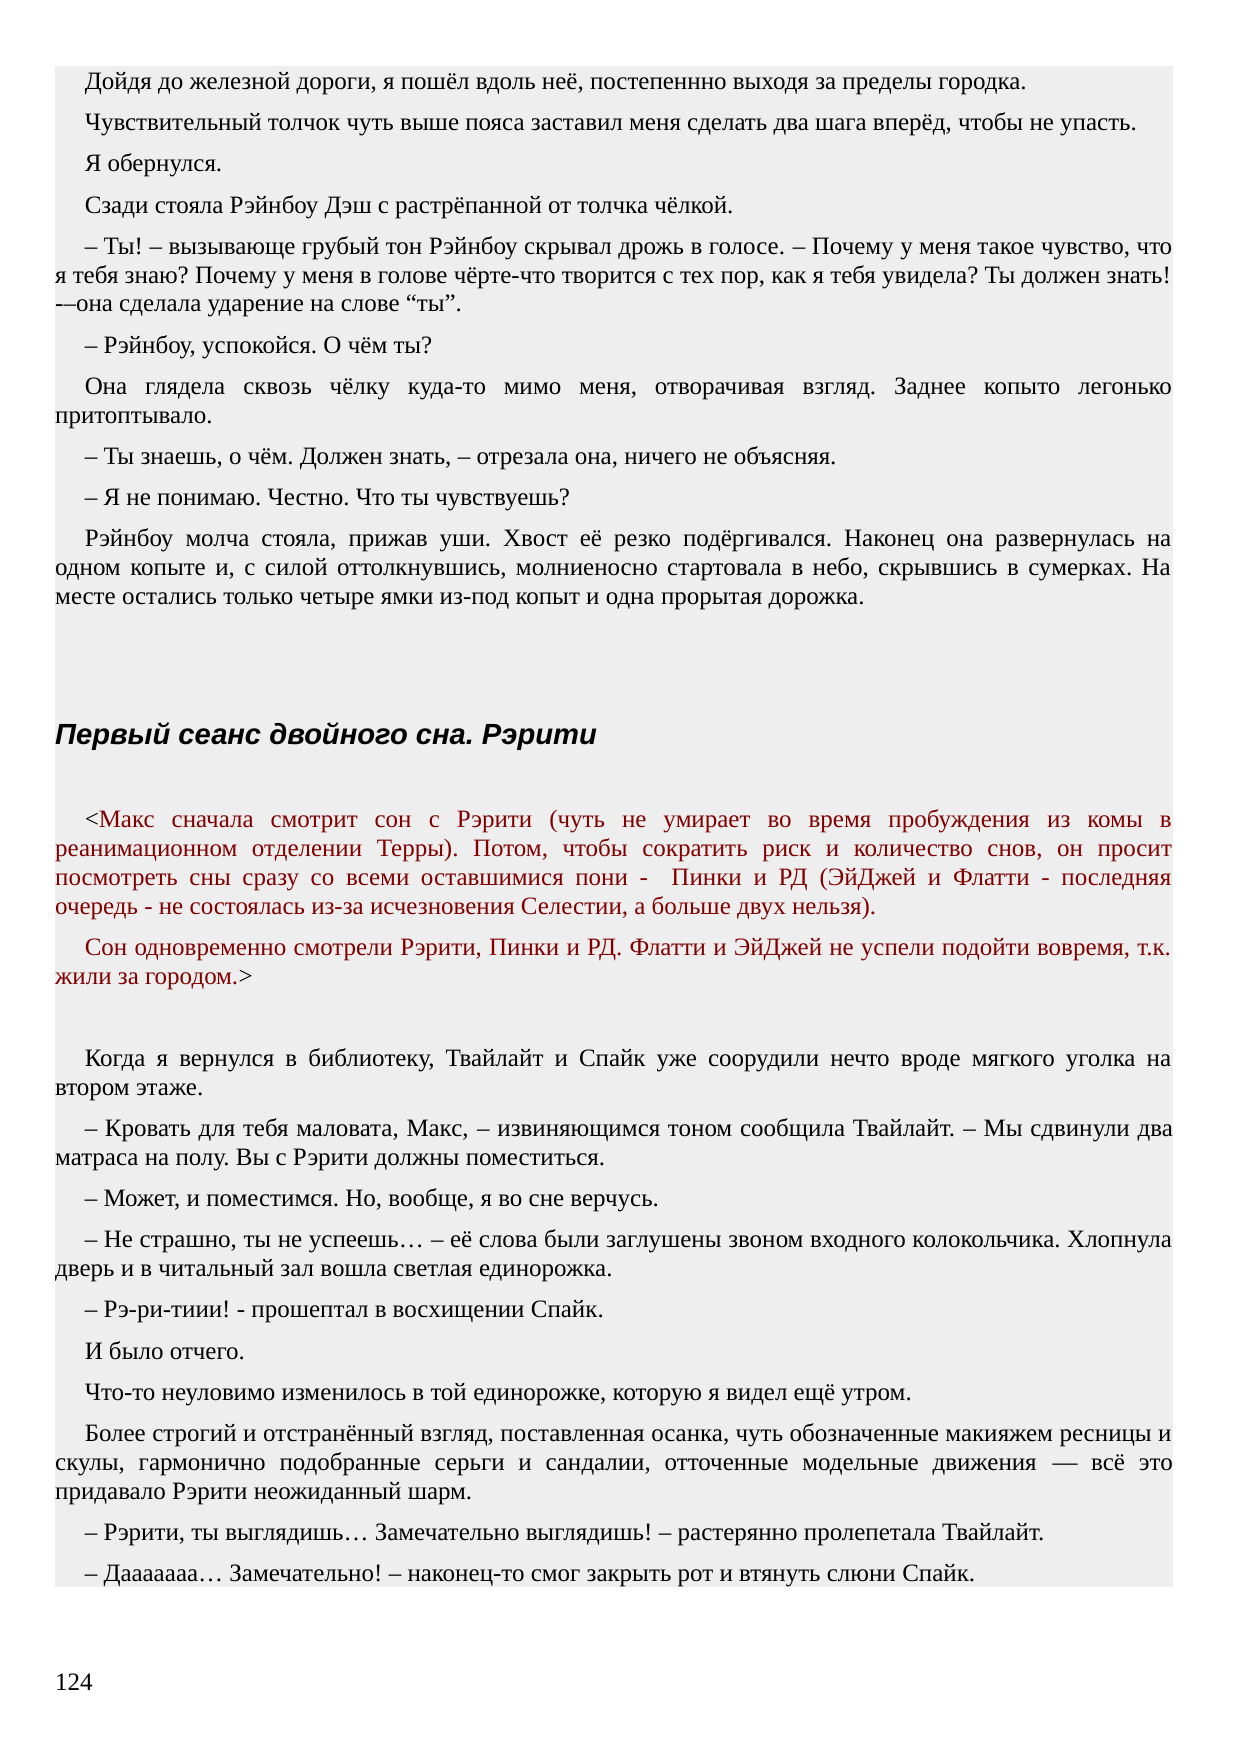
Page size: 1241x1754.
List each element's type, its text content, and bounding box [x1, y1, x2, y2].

text – Рэрити, ты выглядишь… Замечательно выглядишь! – растерянно пролепетала Твайлайт. [55, 1517, 1173, 1546]
text – Рэ-ри-тиии! - прошептал в восхищении Спайк. [55, 1294, 1173, 1323]
text Она глядела сквозь чёлку куда-то мимо меня, отворачивая взгляд. Заднее копыто легонько притоптывало. [55, 371, 1173, 428]
text – Может, и поместимся. Но, вообще, я во сне верчусь. [55, 1183, 1173, 1212]
text Чувствительный толчок чуть выше пояса заставил меня сделать два шага вперёд, чтобы не упасть. [55, 107, 1173, 136]
text – Я не понимаю. Честно. Что ты чувствуешь? [55, 482, 1173, 511]
text Сзади стояла Рэйнбоу Дэш с растрёпанной от толчка чёлкой. [55, 190, 1173, 218]
text Дойдя до железной дороги, я пошёл вдоль неё, постепеннно выходя за пределы городка. [55, 66, 1173, 95]
text – Дааааааа… Замечательно! – наконец-то смог закрыть рот и втянуть слюни Спайк. [55, 1558, 1173, 1587]
text Более строгий и отстранённый взгляд, поставленная осанка, чуть обозначенные макияжем ресницы и скулы, гармонично подобранные серьги и сандалии, отточенные модельные движения — всё это придавало Рэрити неожиданный шарм. [55, 1418, 1173, 1504]
text Когда я вернулся в библиотеку, Твайлайт и Спайк уже соорудили нечто вроде мягкого уголка на втором этаже. [55, 1043, 1173, 1101]
text Что-то неуловимо изменилось в той единорожке, которую я видел ещё утром. [55, 1377, 1173, 1406]
text – Кровать для тебя маловата, Макс, – извиняющимся тоном сообщила Твайлайт. – Мы сдвинули два матраса на полу. Вы с Рэрити должны поместиться. [55, 1113, 1173, 1171]
text Рэйнбоу молча стояла, прижав уши. Хвост её резко подёргивался. Наконец она развернулась на одном копыте и, с силой оттолкнувшись, молниеносно стартовала в небо, скрывшись в сумерках. На месте остались только четыре ямки из-под копыт и одна прорытая дорожка. [55, 523, 1173, 610]
subtitle Первый сеанс двойного сна. Рэрити [55, 717, 1173, 751]
text Я обернулся. [55, 148, 1173, 177]
text – Не страшно, ты не успеешь… – её слова были заглушены звоном входного колокольчика. Хлопнула дверь и в читальный зал вошла светлая единорожка. [55, 1224, 1173, 1282]
text <Макс сначала смотрит сон с Рэрити (чуть не умирает во время пробуждения из комы в реанимационном отделении Терры). Потом, чтобы сократить риск и количество снов, он просит посмотреть сны сразу со всеми оставшимися пони - Пинки и РД (ЭйДжей и Флатти - последняя очередь - не состоялась из-за исчезновения Селестии, а больше двух нельзя). [55, 804, 1173, 919]
text – Рэйнбоу, успокойся. О чём ты? [55, 330, 1173, 358]
text И было отчего. [55, 1336, 1173, 1364]
text – Ты знаешь, о чём. Должен знать, – отрезала она, ничего не объясняя. [55, 441, 1173, 470]
text – Ты! – вызывающе грубый тон Рэйнбоу скрывал дрожь в голосе. – Почему у меня такое чувство, что я тебя знаю? Почему у меня в голове чёрте-что творится с тех пор, как я тебя увидела? Ты должен знать! -–она сделала ударение на слове “ты”. [55, 231, 1173, 317]
text Сон одновременно смотрели Рэрити, Пинки и РД. Флатти и ЭйДжей не успели подойти вовремя, т.к. жили за городом.> [55, 932, 1173, 989]
